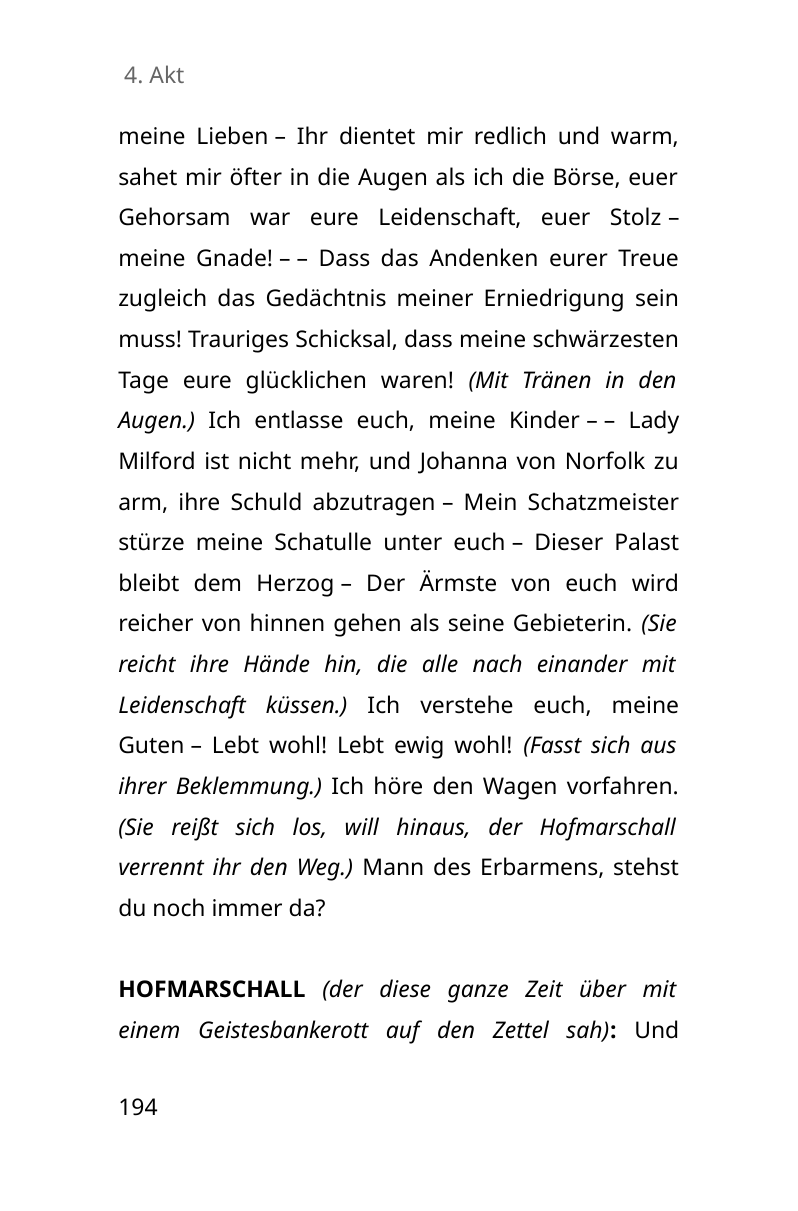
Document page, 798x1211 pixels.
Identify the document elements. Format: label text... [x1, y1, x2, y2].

text HOFMARSCHALL (der diese ganze Zeit über mit einem Geistesbankerott auf den Zettel sah): Und [118, 944, 679, 1045]
text meine Lieben – Ihr dientet mir redlich und warm, sahet mir öfter in die Augen als ich die Börse, euer Gehorsam war eure Leidenschaft, euer Stolz – meine Gnade! – – Dass das Andenken eurer Treue zugleich das Gedächtnis meiner Erniedrigung sein muss! Trauriges Schicksal, dass meine schwärzesten Tage eure glücklichen waren! (Mit Tränen in den Augen.) Ich entlasse euch, meine Kinder – – Lady Milford ist nicht mehr, und Johanna von Norfolk zu arm, ihre Schuld abzutragen – Mein Schatzmeister stürze meine Schatulle unter euch – Dieser Palast bleibt dem Herzog – Der Ärmste von euch wird reicher von hinnen gehen als seine Gebieterin. (Sie reicht ihre Hände hin, die alle nach einander mit Leidenschaft küssen.) Ich verstehe euch, meine Guten – Lebt wohl! Lebt ewig wohl! (Fasst sich aus ihrer Beklemmung.) Ich höre den Wagen vorfahren. (Sie reißt sich los, will hinaus, der Hofmarschall verrennt ihr den Weg.) Mann des Erbarmens, stehst du noch immer da? [118, 120, 679, 923]
